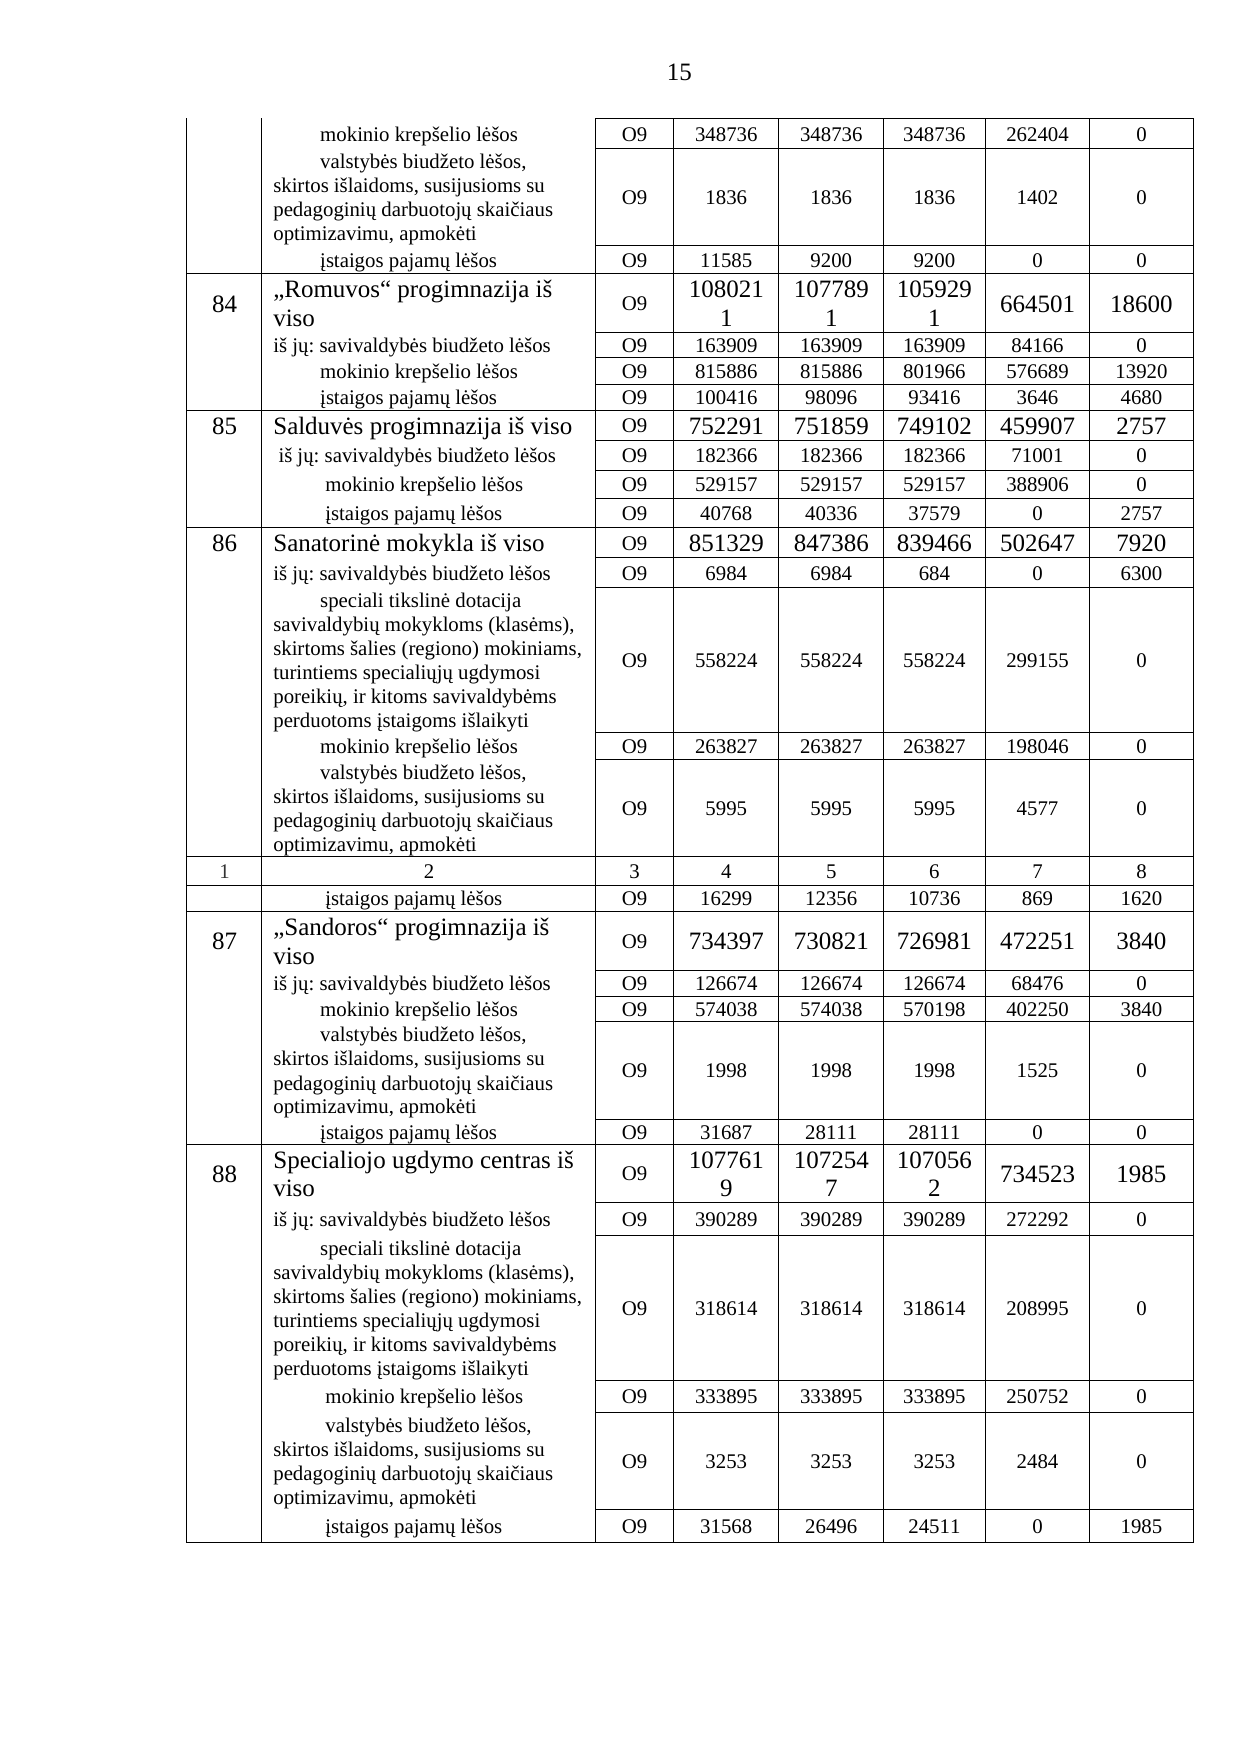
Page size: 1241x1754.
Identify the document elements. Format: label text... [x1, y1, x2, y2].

table_cell 250752 [986, 1381, 1089, 1412]
table_cell 2757 [1090, 411, 1193, 440]
table_cell 28111 [779, 1120, 883, 1144]
table_cell 0 [1090, 1236, 1193, 1380]
table_cell 0 [1090, 733, 1193, 759]
table_cell 5 [779, 857, 883, 884]
table_cell 869 [986, 886, 1089, 911]
table_cell 1059291 [884, 274, 985, 332]
table_cell mokinio krepšelio lėšos [262, 732, 595, 759]
table_cell 388906 [986, 471, 1089, 498]
table_cell [187, 970, 261, 996]
table_cell 0 [1090, 760, 1193, 856]
table_cell 839466 [884, 528, 985, 557]
table_cell O9 [596, 528, 673, 557]
table_cell [187, 759, 261, 856]
table_cell 6984 [779, 558, 883, 587]
table_cell 12356 [779, 886, 883, 911]
table_cell 6300 [1090, 558, 1193, 587]
table_cell 1080211 [674, 274, 778, 332]
table_cell 0 [1090, 471, 1193, 498]
table_cell valstybės biudžeto lėšos, skirtos išlaidoms, susijusioms su pedagoginių darbuotojų skaičiaus optimizavimu, apmokėti [262, 1412, 595, 1509]
table_cell 5995 [884, 760, 985, 856]
table_cell 28111 [884, 1120, 985, 1144]
table_cell [187, 470, 261, 498]
table_cell O9 [596, 385, 673, 410]
table_cell 98096 [779, 385, 883, 410]
table_cell O9 [596, 1413, 673, 1509]
table_cell mokinio krepšelio lėšos [262, 118, 595, 148]
table_cell 182366 [779, 441, 883, 469]
table_cell 1998 [779, 1022, 883, 1118]
table_cell O9 [596, 441, 673, 469]
table_cell O9 [596, 733, 673, 759]
table_cell 8 [1090, 857, 1193, 884]
table_cell 0 [1090, 333, 1193, 357]
table_cell 37579 [884, 499, 985, 527]
table_cell 6 [884, 857, 985, 884]
table_cell O9 [596, 499, 673, 527]
table_cell įstaigos pajamų lėšos [262, 498, 595, 527]
table_cell 4577 [986, 760, 1089, 856]
table_cell 40336 [779, 499, 883, 527]
table_cell [187, 1021, 261, 1118]
table_cell „Sandoros“ progimnazija iš viso [262, 912, 595, 969]
table_cell [187, 245, 261, 273]
table_cell 10736 [884, 886, 985, 911]
table_cell O9 [596, 119, 673, 148]
table_cell [187, 332, 261, 357]
table_cell 0 [1090, 1381, 1193, 1412]
table_cell 0 [986, 499, 1089, 527]
table_cell 558224 [884, 588, 985, 732]
table_cell 9200 [779, 246, 883, 273]
table_cell 664501 [986, 274, 1089, 332]
table_cell „Romuvos“ progimnazija iš viso [262, 274, 595, 332]
table_cell 2 [262, 857, 595, 884]
table_cell 318614 [884, 1236, 985, 1380]
table_cell 5995 [779, 760, 883, 856]
table_cell 529157 [779, 471, 883, 498]
table_cell 24511 [884, 1510, 985, 1542]
table_cell O9 [596, 912, 673, 969]
table_cell speciali tikslinė dotacija savivaldybių mokykloms (klasėms), skirtoms šalies (regiono) mokiniams, turintiems specialiųjų ugdymosi poreikių, ir kitoms savivaldybėms perduotoms įstaigoms išlaikyti [262, 587, 595, 732]
table_cell 31687 [674, 1120, 778, 1144]
table_cell 163909 [674, 333, 778, 357]
table_cell 88 [187, 1145, 261, 1202]
table_cell [187, 1509, 261, 1542]
table_cell 0 [1090, 441, 1193, 469]
table_cell 126674 [884, 971, 985, 996]
table_cell [187, 440, 261, 469]
table_cell 263827 [674, 733, 778, 759]
table_cell O9 [596, 1381, 673, 1412]
table_cell įstaigos pajamų lėšos [262, 886, 595, 911]
table_cell 574038 [674, 997, 778, 1021]
table_cell 472251 [986, 912, 1089, 969]
table_cell 0 [1090, 1413, 1193, 1509]
table_cell 100416 [674, 385, 778, 410]
table_cell 2484 [986, 1413, 1089, 1509]
table_cell 1077619 [674, 1145, 778, 1202]
table_cell 1525 [986, 1022, 1089, 1118]
table_cell 1402 [986, 149, 1089, 245]
table_cell 0 [1090, 119, 1193, 148]
table_cell mokinio krepšelio lėšos [262, 996, 595, 1021]
table_cell O9 [596, 1203, 673, 1235]
table_cell Sanatorinė mokykla iš viso [262, 528, 595, 557]
table_cell 752291 [674, 411, 778, 440]
table_cell [187, 1119, 261, 1144]
table_cell 18600 [1090, 274, 1193, 332]
table_cell Specialiojo ugdymo centras iš viso [262, 1145, 595, 1202]
table_cell valstybės biudžeto lėšos, skirtos išlaidoms, susijusioms su pedagoginių darbuotojų skaičiaus optimizavimu, apmokėti [262, 148, 595, 245]
table_cell 570198 [884, 997, 985, 1021]
table_cell 3840 [1090, 912, 1193, 969]
table_cell O9 [596, 1120, 673, 1144]
table_cell 13920 [1090, 358, 1193, 383]
table_cell mokinio krepšelio lėšos [262, 357, 595, 383]
table_cell 1077891 [779, 274, 883, 332]
table_cell 86 [187, 528, 261, 557]
table_cell O9 [596, 358, 673, 383]
table_cell 574038 [779, 997, 883, 1021]
table_cell 801966 [884, 358, 985, 383]
table_cell 4 [674, 857, 778, 884]
table_cell 31568 [674, 1510, 778, 1542]
table_cell 182366 [884, 441, 985, 469]
table_cell 390289 [884, 1203, 985, 1235]
table_cell 348736 [674, 119, 778, 148]
table_cell 5995 [674, 760, 778, 856]
table_cell įstaigos pajamų lėšos [262, 1119, 595, 1144]
table_cell 0 [1090, 971, 1193, 996]
table_cell 558224 [779, 588, 883, 732]
table_cell 126674 [674, 971, 778, 996]
table_cell O9 [596, 411, 673, 440]
table_cell 1072547 [779, 1145, 883, 1202]
table_cell 402250 [986, 997, 1089, 1021]
table_cell 1070562 [884, 1145, 985, 1202]
table_cell 0 [1090, 1203, 1193, 1235]
table_cell 390289 [674, 1203, 778, 1235]
table_cell 576689 [986, 358, 1089, 383]
table_cell O9 [596, 149, 673, 245]
table_cell 502647 [986, 528, 1089, 557]
table_cell 0 [986, 1510, 1089, 1542]
table_cell 0 [1090, 246, 1193, 273]
table_cell 0 [1090, 588, 1193, 732]
table_cell 0 [1090, 1120, 1193, 1144]
table_cell O9 [596, 558, 673, 587]
table_cell 815886 [779, 358, 883, 383]
table_cell 263827 [779, 733, 883, 759]
table_cell 3646 [986, 385, 1089, 410]
table_cell 71001 [986, 441, 1089, 469]
table_cell 208995 [986, 1236, 1089, 1380]
table_cell [187, 1202, 261, 1235]
table_cell O9 [596, 333, 673, 357]
table_cell 333895 [779, 1381, 883, 1412]
table_cell 16299 [674, 886, 778, 911]
table_cell 529157 [884, 471, 985, 498]
table_cell valstybės biudžeto lėšos, skirtos išlaidoms, susijusioms su pedagoginių darbuotojų skaičiaus optimizavimu, apmokėti [262, 1021, 595, 1118]
table_cell 68476 [986, 971, 1089, 996]
table_cell [187, 886, 261, 911]
table_cell [187, 1380, 261, 1412]
table_cell 318614 [674, 1236, 778, 1380]
table_cell 726981 [884, 912, 985, 969]
table_cell 263827 [884, 733, 985, 759]
table_cell 1985 [1090, 1145, 1193, 1202]
table_cell 730821 [779, 912, 883, 969]
table_cell 40768 [674, 499, 778, 527]
table_cell [187, 118, 261, 148]
table_cell [187, 357, 261, 383]
table_cell [187, 587, 261, 732]
table_cell 1 [187, 857, 261, 884]
table_cell 529157 [674, 471, 778, 498]
table_cell 348736 [884, 119, 985, 148]
table_cell 847386 [779, 528, 883, 557]
table_cell O9 [596, 471, 673, 498]
table_cell 1836 [884, 149, 985, 245]
table_cell [187, 996, 261, 1021]
table_cell įstaigos pajamų lėšos [262, 1509, 595, 1542]
table_cell iš jų: savivaldybės biudžeto lėšos [262, 440, 595, 469]
table_cell 3840 [1090, 997, 1193, 1021]
table_cell 1998 [884, 1022, 985, 1118]
table_cell mokinio krepšelio lėšos [262, 470, 595, 498]
table_cell 299155 [986, 588, 1089, 732]
table_cell 734523 [986, 1145, 1089, 1202]
table_cell 126674 [779, 971, 883, 996]
table_cell O9 [596, 1236, 673, 1380]
table_cell O9 [596, 1022, 673, 1118]
table_cell 348736 [779, 119, 883, 148]
table_cell iš jų: savivaldybės biudžeto lėšos [262, 970, 595, 996]
table_cell O9 [596, 588, 673, 732]
table_cell 87 [187, 912, 261, 969]
table_cell 7 [986, 857, 1089, 884]
table_cell [187, 148, 261, 245]
table_cell 1620 [1090, 886, 1193, 911]
table_cell [187, 498, 261, 527]
table_cell 1836 [674, 149, 778, 245]
table_cell 3253 [674, 1413, 778, 1509]
table_cell 4680 [1090, 385, 1193, 410]
table_cell [187, 1235, 261, 1380]
table_cell iš jų: savivaldybės biudžeto lėšos [262, 1202, 595, 1235]
table_cell [187, 1412, 261, 1509]
table_cell [187, 384, 261, 410]
table_cell 163909 [779, 333, 883, 357]
table_cell 749102 [884, 411, 985, 440]
table_cell 2757 [1090, 499, 1193, 527]
table_cell valstybės biudžeto lėšos, skirtos išlaidoms, susijusioms su pedagoginių darbuotojų skaičiaus optimizavimu, apmokėti [262, 759, 595, 856]
table_cell 7920 [1090, 528, 1193, 557]
table_cell 0 [1090, 149, 1193, 245]
table_cell O9 [596, 971, 673, 996]
table_cell 0 [986, 558, 1089, 587]
table_cell [187, 557, 261, 587]
table_cell 318614 [779, 1236, 883, 1380]
table_cell įstaigos pajamų lėšos [262, 384, 595, 410]
table_cell Salduvės progimnazija iš viso [262, 411, 595, 440]
table_cell 84 [187, 274, 261, 332]
table_cell 333895 [674, 1381, 778, 1412]
table_cell 684 [884, 558, 985, 587]
table_cell 262404 [986, 119, 1089, 148]
table_cell 182366 [674, 441, 778, 469]
table_cell 1836 [779, 149, 883, 245]
table_cell 459907 [986, 411, 1089, 440]
table_cell 93416 [884, 385, 985, 410]
table_cell 734397 [674, 912, 778, 969]
table_cell 0 [986, 1120, 1089, 1144]
table_cell O9 [596, 1510, 673, 1542]
table_cell O9 [596, 274, 673, 332]
table_cell 198046 [986, 733, 1089, 759]
table_cell 3253 [779, 1413, 883, 1509]
table_cell 815886 [674, 358, 778, 383]
table_cell 6984 [674, 558, 778, 587]
table_cell 11585 [674, 246, 778, 273]
table_cell 1998 [674, 1022, 778, 1118]
table_cell 1985 [1090, 1510, 1193, 1542]
table_cell 751859 [779, 411, 883, 440]
table_cell 85 [187, 411, 261, 440]
table_cell [187, 732, 261, 759]
table_cell O9 [596, 886, 673, 911]
table_cell 0 [1090, 1022, 1193, 1118]
table_cell iš jų: savivaldybės biudžeto lėšos [262, 557, 595, 587]
table_cell 558224 [674, 588, 778, 732]
table_cell O9 [596, 760, 673, 856]
table_cell 163909 [884, 333, 985, 357]
table_cell 851329 [674, 528, 778, 557]
table_cell 26496 [779, 1510, 883, 1542]
table_cell O9 [596, 997, 673, 1021]
table_cell 333895 [884, 1381, 985, 1412]
table_cell 84166 [986, 333, 1089, 357]
table_cell 9200 [884, 246, 985, 273]
table_cell 3 [596, 857, 673, 884]
table_cell mokinio krepšelio lėšos [262, 1380, 595, 1412]
table_cell speciali tikslinė dotacija savivaldybių mokykloms (klasėms), skirtoms šalies (regiono) mokiniams, turintiems specialiųjų ugdymosi poreikių, ir kitoms savivaldybėms perduotoms įstaigoms išlaikyti [262, 1235, 595, 1380]
table_cell 3253 [884, 1413, 985, 1509]
table_cell O9 [596, 1145, 673, 1202]
table_cell iš jų: savivaldybės biudžeto lėšos [262, 332, 595, 357]
table_cell 390289 [779, 1203, 883, 1235]
table_cell 0 [986, 246, 1089, 273]
table_cell O9 [596, 246, 673, 273]
table_cell įstaigos pajamų lėšos [262, 245, 595, 273]
table_cell 272292 [986, 1203, 1089, 1235]
